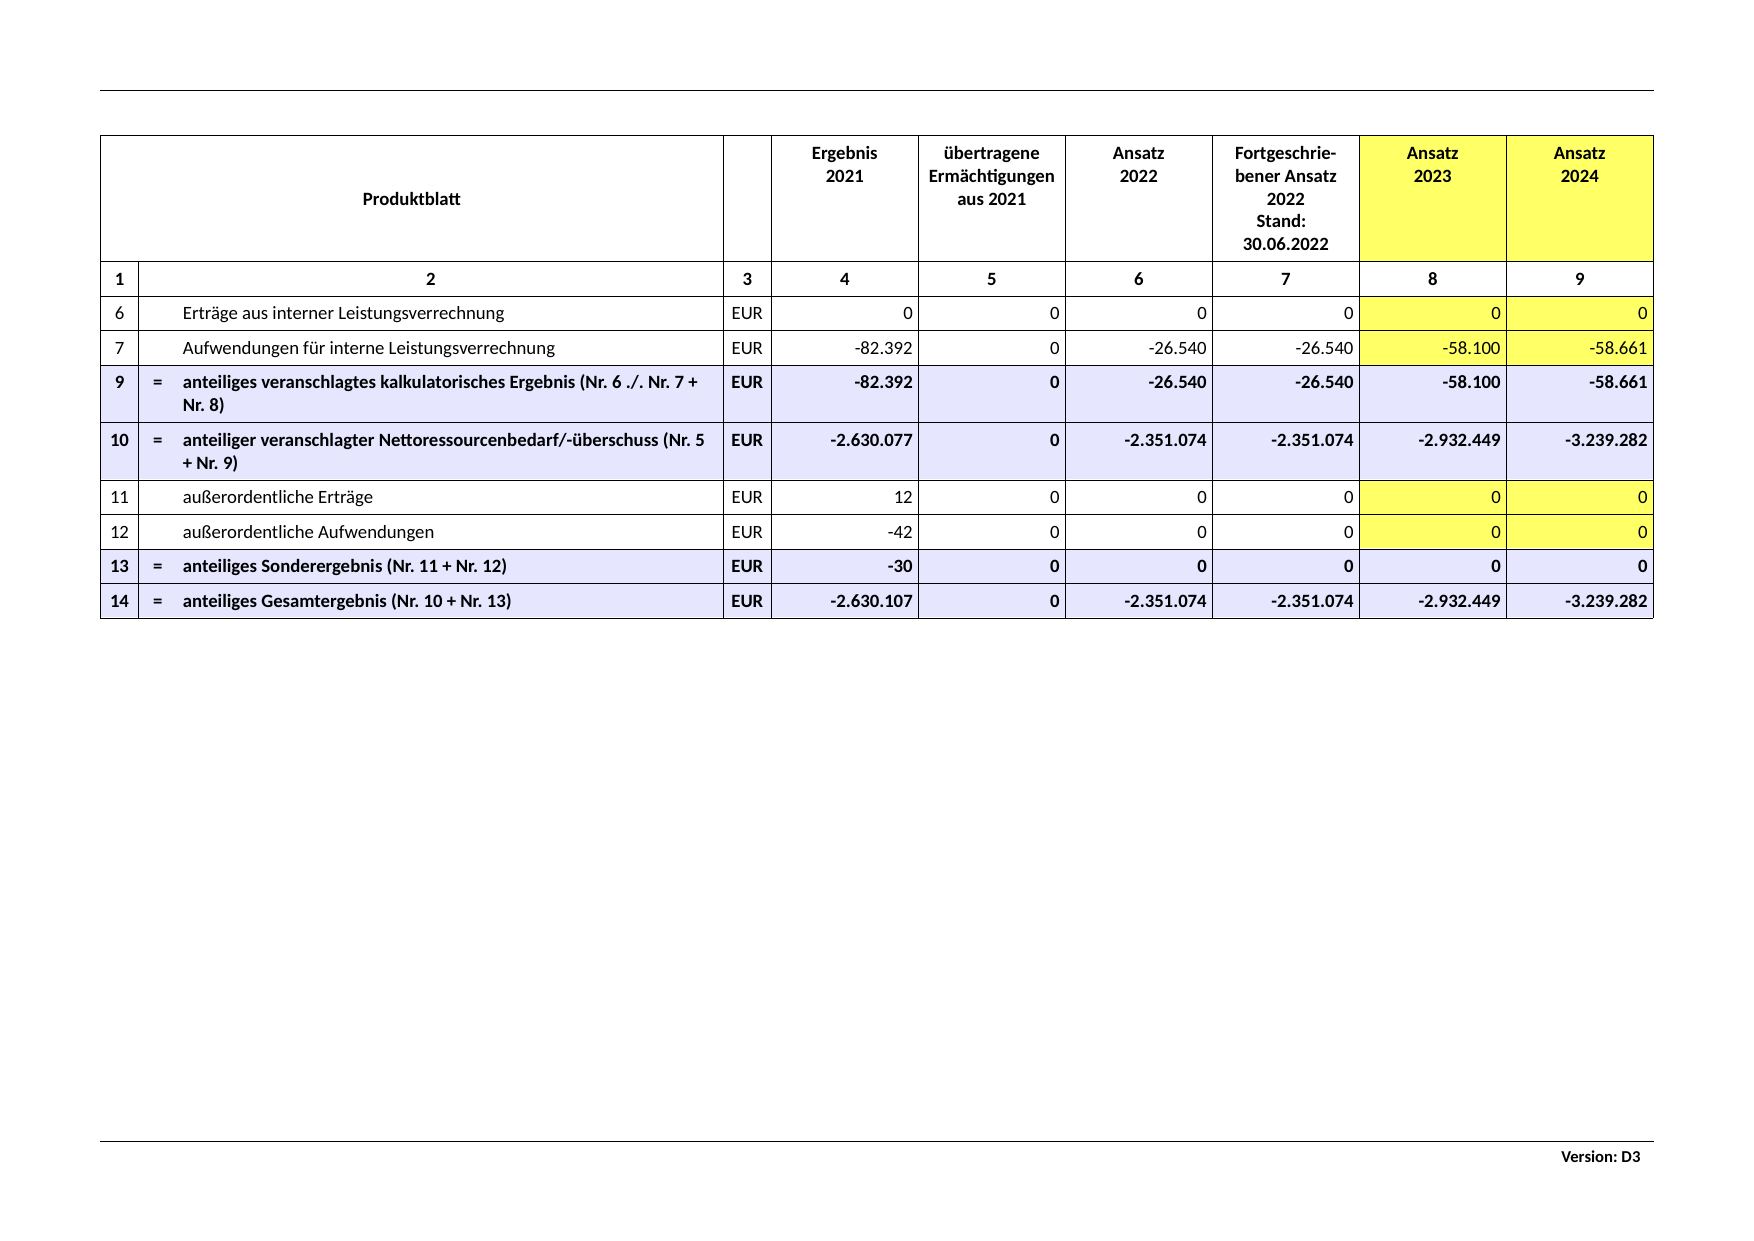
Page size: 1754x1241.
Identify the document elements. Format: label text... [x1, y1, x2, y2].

table_cell 0 [919, 515, 1065, 548]
table_cell 0 [1066, 515, 1212, 548]
table_cell 7 [1213, 262, 1359, 296]
table_cell 0 [1507, 297, 1653, 330]
table_cell 9 [101, 366, 138, 422]
table_cell 0 [1213, 297, 1359, 330]
table_cell -2.932.449 [1360, 423, 1506, 479]
table_cell -58.100 [1360, 331, 1506, 365]
table_cell 0 [1507, 481, 1653, 514]
table_header übertragene Ermächtigungen aus 2021 [919, 136, 1065, 261]
table_cell = [139, 423, 177, 479]
table_cell 8 [1360, 262, 1506, 296]
table_cell -26.540 [1213, 366, 1359, 422]
table_cell 12 [772, 481, 918, 514]
table_cell -30 [772, 550, 918, 583]
table_cell -2.932.449 [1360, 584, 1506, 617]
table_cell EUR [724, 297, 771, 330]
table_cell 0 [919, 366, 1065, 422]
table_cell 0 [1066, 481, 1212, 514]
table_cell 0 [1507, 550, 1653, 583]
table_cell 9 [1507, 262, 1653, 296]
table_cell Aufwendungen für interne Leistungsverrechnung [177, 331, 723, 365]
table_cell anteiliges Sonderergebnis (Nr. 11 + Nr. 12) [177, 550, 723, 583]
table_header Ansatz 2023 [1360, 136, 1506, 261]
table_header Ergebnis 2021 [772, 136, 918, 261]
table_cell -26.540 [1066, 331, 1212, 365]
table_cell 3 [724, 262, 771, 296]
table_cell -2.351.074 [1213, 423, 1359, 479]
table_cell 2 [139, 262, 723, 296]
table_cell [139, 297, 177, 330]
table_cell 0 [919, 297, 1065, 330]
table_cell 0 [919, 423, 1065, 479]
table_cell 0 [1507, 515, 1653, 548]
table_cell EUR [724, 481, 771, 514]
table_cell 6 [101, 297, 138, 330]
table_cell 13 [101, 550, 138, 583]
table_cell 0 [1213, 550, 1359, 583]
table_header Produktblatt [101, 136, 723, 261]
table_cell 0 [1066, 297, 1212, 330]
table_cell EUR [724, 366, 771, 422]
table_cell -58.100 [1360, 366, 1506, 422]
table_cell 5 [919, 262, 1065, 296]
table_cell [139, 481, 177, 514]
table_cell -2.630.077 [772, 423, 918, 479]
table_cell 0 [1360, 550, 1506, 583]
table_cell = [139, 584, 177, 617]
table_cell EUR [724, 550, 771, 583]
table_cell -58.661 [1507, 366, 1653, 422]
table_cell -3.239.282 [1507, 423, 1653, 479]
table_cell -58.661 [1507, 331, 1653, 365]
table_header Fortgeschrie-bener Ansatz 2022 Stand: 30.06.2022 [1213, 136, 1359, 261]
table_cell außerordentliche Erträge [177, 481, 723, 514]
table_cell -2.351.074 [1066, 423, 1212, 479]
table_cell EUR [724, 515, 771, 548]
table_cell 0 [1360, 515, 1506, 548]
table_cell 0 [1213, 481, 1359, 514]
table_cell anteiliges veranschlagtes kalkulatorisches Ergebnis (Nr. 6 ./. Nr. 7 + Nr. 8) [177, 366, 723, 422]
table_cell [139, 515, 177, 548]
table_cell 10 [101, 423, 138, 479]
table_cell 4 [772, 262, 918, 296]
table_cell 1 [101, 262, 138, 296]
table_cell -3.239.282 [1507, 584, 1653, 617]
table_header Ansatz 2022 [1066, 136, 1212, 261]
table_cell EUR [724, 423, 771, 479]
table_cell = [139, 550, 177, 583]
table_header [724, 136, 771, 261]
table_cell -2.351.074 [1066, 584, 1212, 617]
table_cell -42 [772, 515, 918, 548]
table_cell anteiliger veranschlagter Nettoressourcenbedarf/-überschuss (Nr. 5 + Nr. 9) [177, 423, 723, 479]
table_cell 7 [101, 331, 138, 365]
table_cell außerordentliche Aufwendungen [177, 515, 723, 548]
table_cell -26.540 [1213, 331, 1359, 365]
table_cell 0 [919, 550, 1065, 583]
table_cell EUR [724, 584, 771, 617]
table_cell -26.540 [1066, 366, 1212, 422]
table_cell Erträge aus interner Leistungsverrechnung [177, 297, 723, 330]
table_cell 14 [101, 584, 138, 617]
table_cell 11 [101, 481, 138, 514]
table_cell = [139, 366, 177, 422]
table_header Ansatz 2024 [1507, 136, 1653, 261]
table_cell 6 [1066, 262, 1212, 296]
table_cell 0 [919, 584, 1065, 617]
table_cell 0 [772, 297, 918, 330]
table_cell [139, 331, 177, 365]
table_cell 0 [1360, 481, 1506, 514]
table_cell -82.392 [772, 331, 918, 365]
table_cell 12 [101, 515, 138, 548]
table_cell 0 [919, 481, 1065, 514]
table_cell 0 [919, 331, 1065, 365]
table_cell -82.392 [772, 366, 918, 422]
table_cell 0 [1213, 515, 1359, 548]
table_cell EUR [724, 331, 771, 365]
table_cell -2.630.107 [772, 584, 918, 617]
table_cell 0 [1066, 550, 1212, 583]
table_cell anteiliges Gesamtergebnis (Nr. 10 + Nr. 13) [177, 584, 723, 617]
table_cell -2.351.074 [1213, 584, 1359, 617]
table_cell 0 [1360, 297, 1506, 330]
